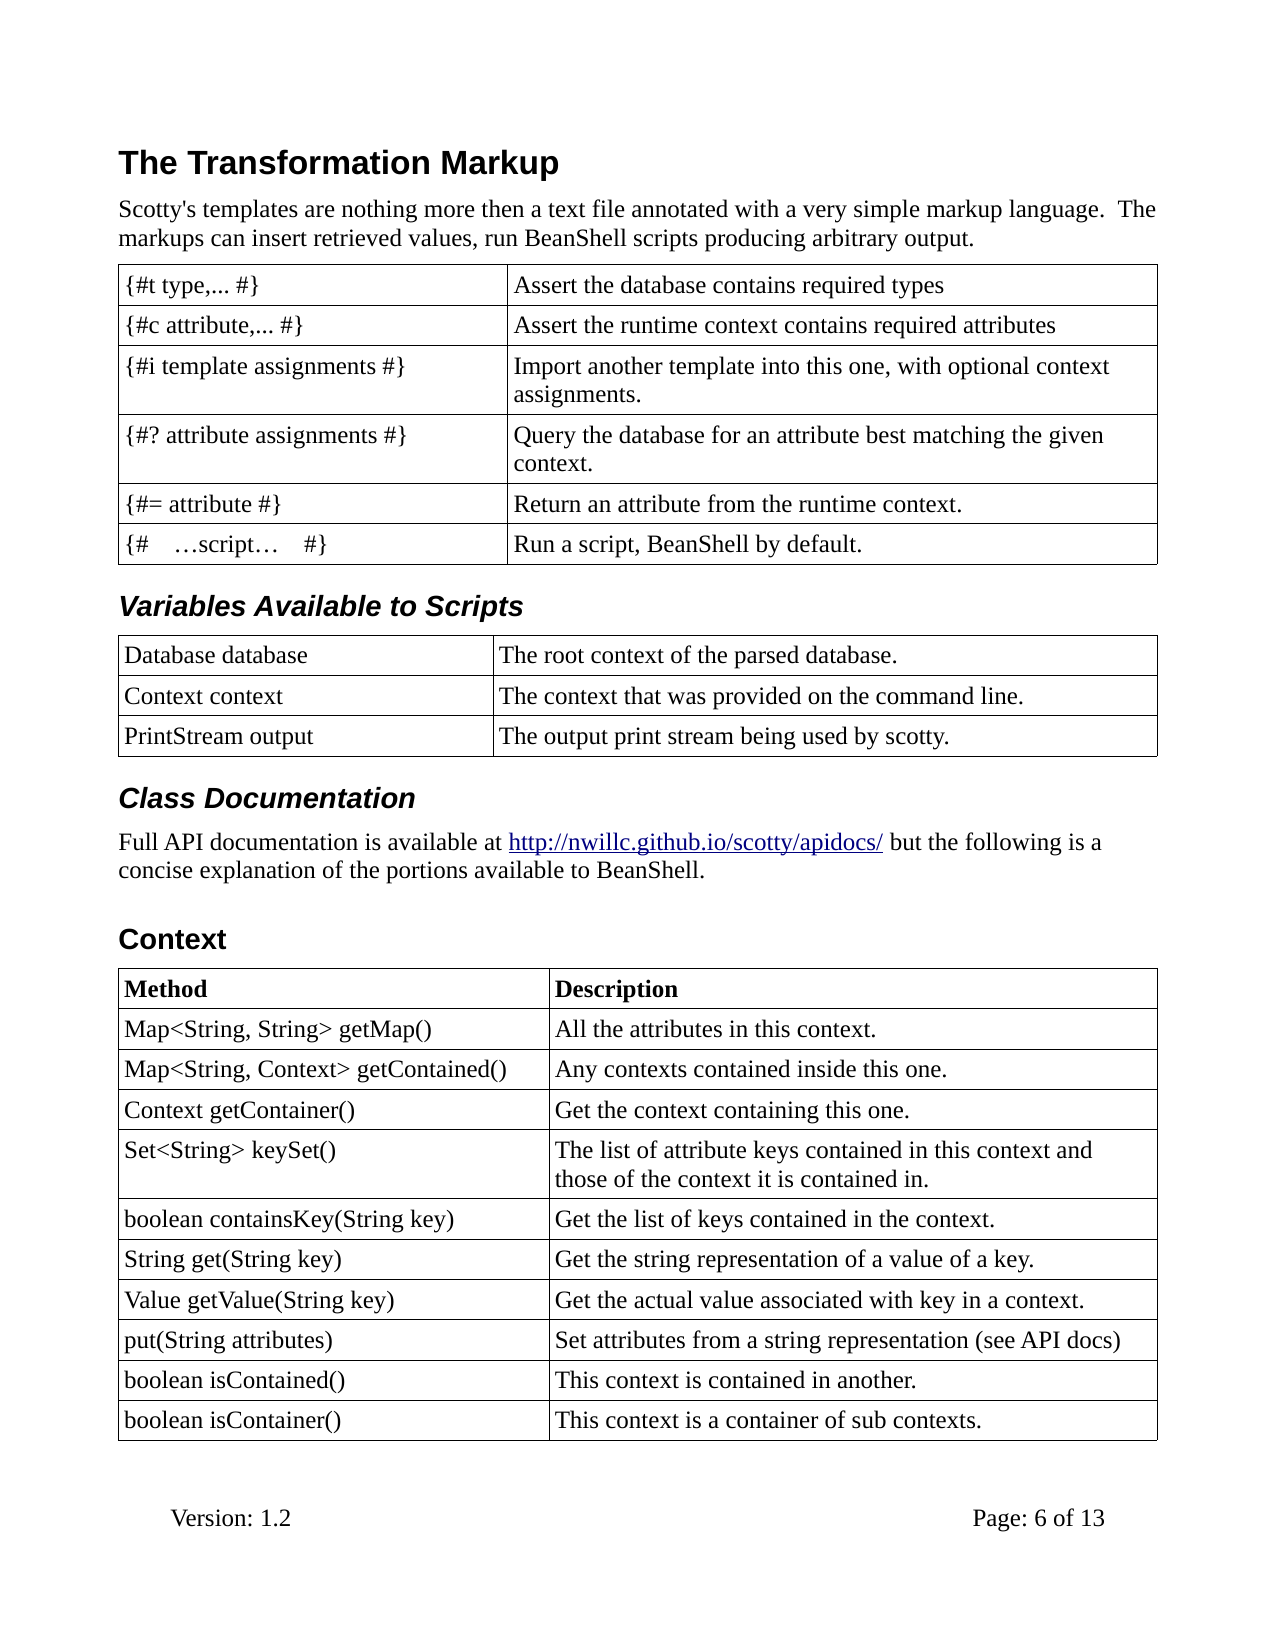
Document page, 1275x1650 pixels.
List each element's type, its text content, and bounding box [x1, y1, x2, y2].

table_cell Return an attribute from the runtime context. [508, 484, 1157, 523]
table_cell {# …script… #} [119, 524, 507, 564]
table_cell {#? attribute assignments #} [119, 415, 507, 483]
table_header Database database [119, 636, 493, 675]
table_cell Import another template into this one, with optional context assignments. [508, 346, 1157, 414]
table_cell Get the actual value associated with key in a context. [550, 1280, 1157, 1319]
table_cell Get the string representation of a value of a key. [550, 1240, 1157, 1279]
table_cell Any contexts contained inside this one. [550, 1050, 1157, 1089]
text Scotty's templates are nothing more then a text file annotated with a very simple markup language. The markups can insert retrieved values, run BeanShell scripts producing arbitrary output. [118, 194, 1157, 252]
table_cell The context that was provided on the command line. [494, 676, 1157, 715]
table_cell {#= attribute #} [119, 484, 507, 523]
table_cell Context getContainer() [119, 1090, 549, 1129]
table_header Description [550, 969, 1157, 1008]
subtitle Variables Available to Scripts [118, 589, 1157, 622]
table_cell boolean isContainer() [119, 1401, 549, 1440]
subtitle Context [118, 922, 1157, 955]
table_cell boolean isContained() [119, 1361, 549, 1400]
table_cell Query the database for an attribute best matching the given context. [508, 415, 1157, 483]
subtitle Class Documentation [118, 781, 1157, 814]
table_cell The list of attribute keys contained in this context and those of the context it is contained in. [550, 1130, 1157, 1198]
table_cell Context context [119, 676, 493, 715]
table_cell All the attributes in this context. [550, 1009, 1157, 1048]
table_cell The output print stream being used by scotty. [494, 716, 1157, 756]
table_cell Map<String, String> getMap() [119, 1009, 549, 1048]
table_cell Map<String, Context> getContained() [119, 1050, 549, 1089]
table_cell Set<String> keySet() [119, 1130, 549, 1198]
table_header Assert the database contains required types [508, 265, 1157, 304]
table_header Method [119, 969, 549, 1008]
table_cell Value getValue(String key) [119, 1280, 549, 1319]
table_header The root context of the parsed database. [494, 636, 1157, 675]
table_cell boolean containsKey(String key) [119, 1199, 549, 1238]
table_cell String get(String key) [119, 1240, 549, 1279]
table_cell Assert the runtime context contains required attributes [508, 306, 1157, 345]
table_cell This context is a container of sub contexts. [550, 1401, 1157, 1440]
table_cell PrintStream output [119, 716, 493, 756]
table_cell Set attributes from a string representation (see API docs) [550, 1320, 1157, 1359]
table_cell {#i template assignments #} [119, 346, 507, 414]
subtitle The Transformation Markup [118, 143, 1157, 182]
table_cell This context is contained in another. [550, 1361, 1157, 1400]
table_cell {#c attribute,... #} [119, 306, 507, 345]
table_cell Get the context containing this one. [550, 1090, 1157, 1129]
table_cell put(String attributes) [119, 1320, 549, 1359]
text Full API documentation is available at http://nwillc.github.io/scotty/apidocs/ but the following is a concise explanation of the portions available to BeanShell. [118, 827, 1157, 884]
table_cell Run a script, BeanShell by default. [508, 524, 1157, 564]
table_header {#t type,... #} [119, 265, 507, 304]
table_cell Get the list of keys contained in the context. [550, 1199, 1157, 1238]
